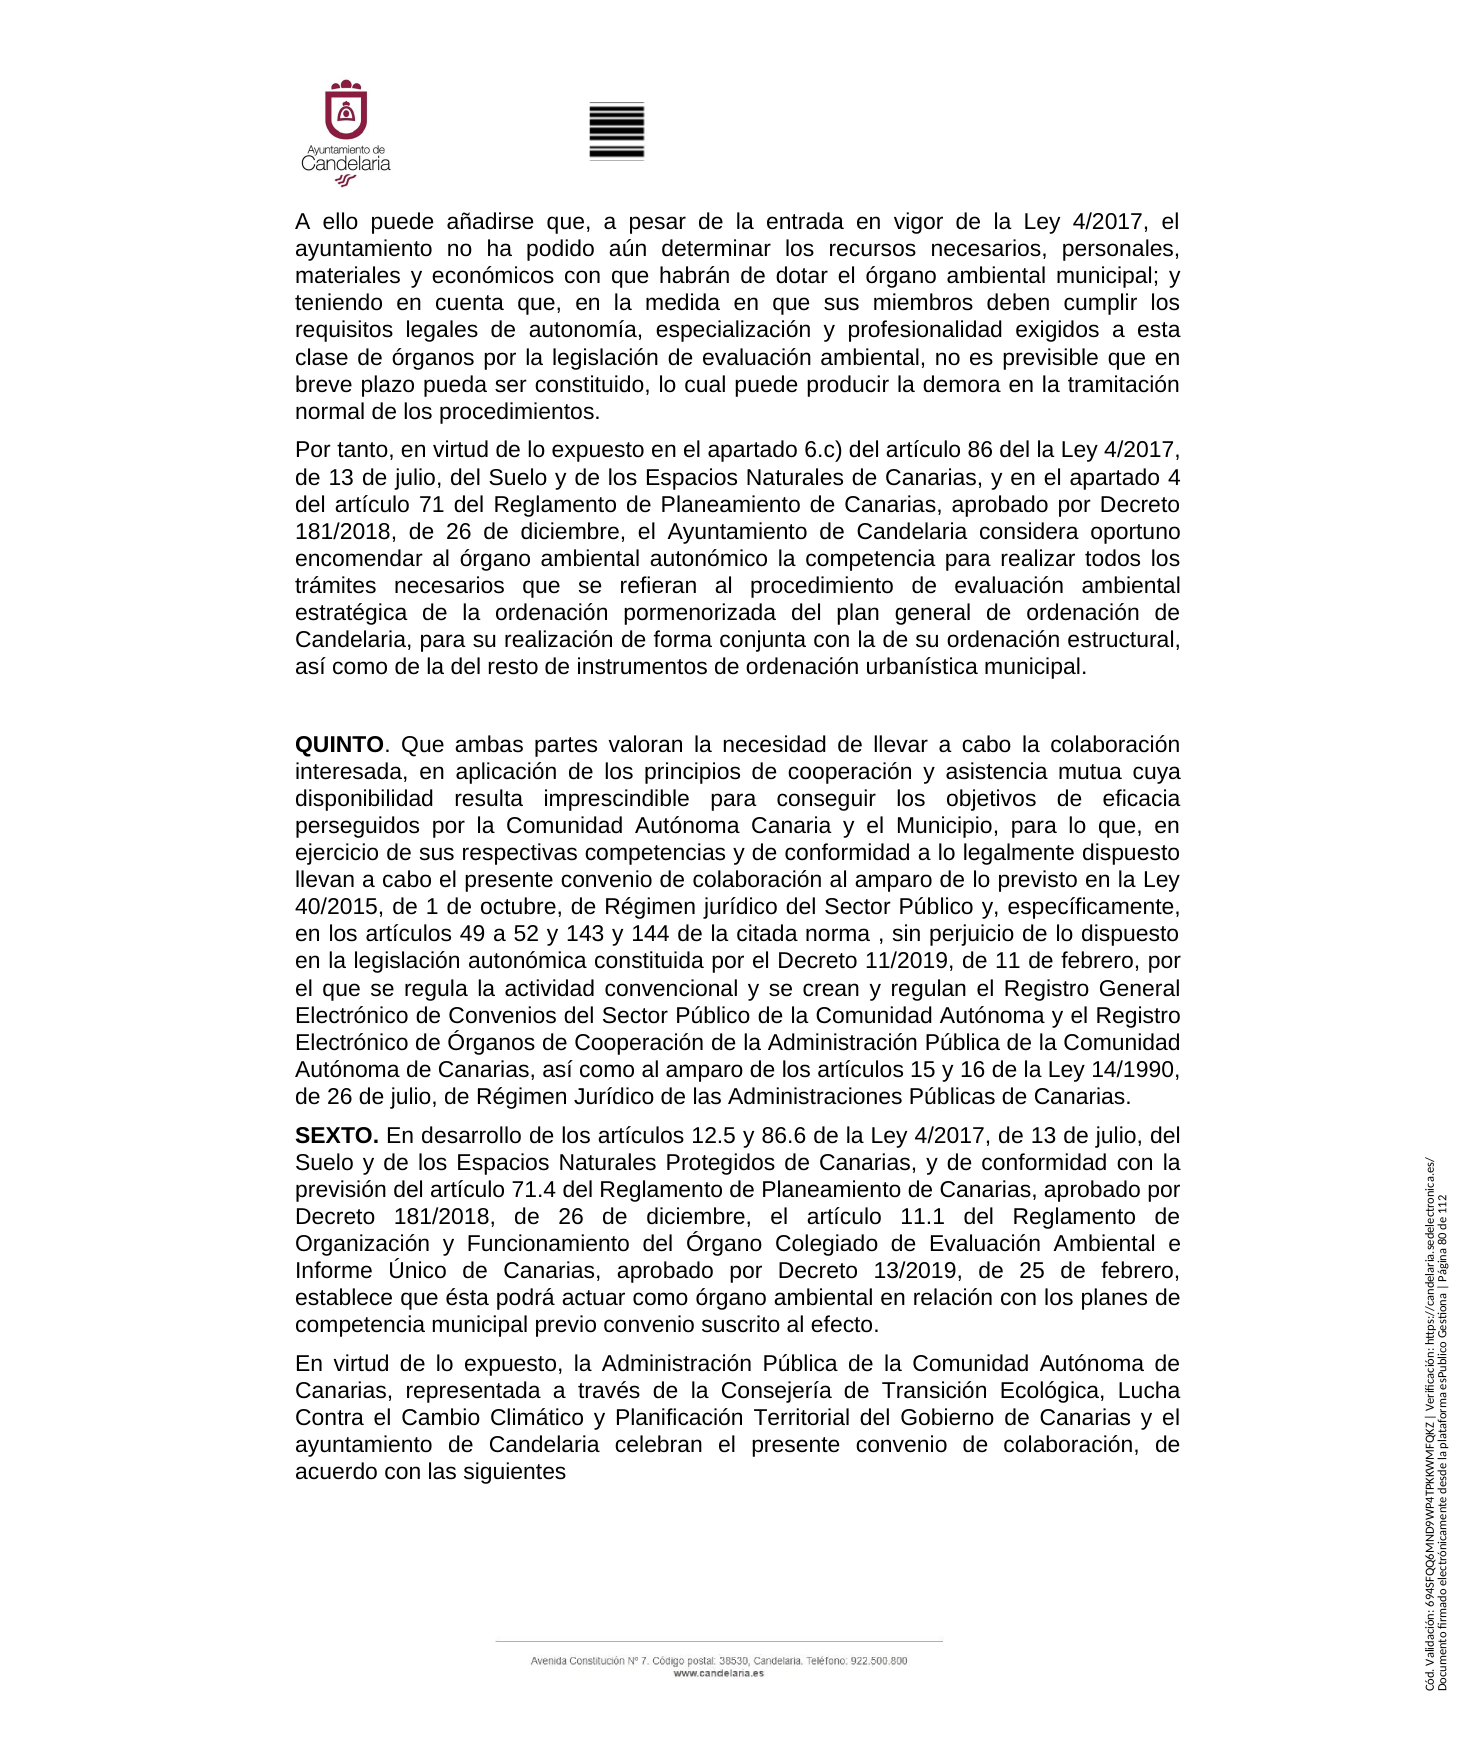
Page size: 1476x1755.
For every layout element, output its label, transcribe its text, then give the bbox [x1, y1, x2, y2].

text En virtud de lo expuesto, la Administración Pública de la Comunidad Autónoma de Canarias, representada a través de la Consejería de Transición Ecológica, Lucha Contra el Cambio Climático y Planificación Territorial del Gobierno de Canarias y el ayuntamiento de Candelaria celebran el presente convenio de colaboración, de acuerdo con las siguientes [295, 1350, 1181, 1484]
text Por tanto, en virtud de lo expuesto en el apartado 6.c) del artículo 86 del la Ley 4/2017, de 13 de julio, del Suelo y de los Espacios Naturales de Canarias, y en el apartado 4 del artículo 71 del Reglamento de Planeamiento de Canarias, aprobado por Decreto 181/2018, de 26 de diciembre, el Ayuntamiento de Candelaria considera oportuno encomendar al órgano ambiental autonómico la competencia para realizar todos los trámites necesarios que se refieran al procedimiento de evaluación ambiental estratégica de la ordenación pormenorizada del plan general de ordenación de Candelaria, para su realización de forma conjunta con la de su ordenación estructural, así como de la del resto de instrumentos de ordenación urbanística municipal. [295, 436, 1181, 679]
text QUINTO. Que ambas partes valoran la necesidad de llevar a cabo la colaboración interesada, en aplicación de los principios de cooperación y asistencia mutua cuya disponibilidad resulta imprescindible para conseguir los objetivos de eficacia perseguidos por la Comunidad Autónoma Canaria y el Municipio, para lo que, en ejercicio de sus respectivas competencias y de conformidad a lo legalmente dispuesto llevan a cabo el presente convenio de colaboración al amparo de lo previsto en la Ley 40/2015, de 1 de octubre, de Régimen jurídico del Sector Público y, específicamente, en los artículos 49 a 52 y 143 y 144 de la citada norma , sin perjuicio de lo dispuesto en la legislación autonómica constituida por el Decreto 11/2019, de 11 de febrero, por el que se regula la actividad convencional y se crean y regulan el Registro General Electrónico de Convenios del Sector Público de la Comunidad Autónoma y el Registro Electrónico de Órganos de Cooperación de la Administración Pública de la Comunidad Autónoma de Canarias, así como al amparo de los artículos 15 y 16 de la Ley 14/1990, de 26 de julio, de Régimen Jurídico de las Administraciones Públicas de Canarias. [295, 731, 1181, 1109]
text SEXTO. En desarrollo de los artículos 12.5 y 86.6 de la Ley 4/2017, de 13 de julio, del Suelo y de los Espacios Naturales Protegidos de Canarias, y de conformidad con la previsión del artículo 71.4 del Reglamento de Planeamiento de Canarias, aprobado por Decreto 181/2018, de 26 de diciembre, el artículo 11.1 del Reglamento de Organización y Funcionamiento del Órgano Colegiado de Evaluación Ambiental e Informe Único de Canarias, aprobado por Decreto 13/2019, de 25 de febrero, establece que ésta podrá actuar como órgano ambiental en relación con los planes de competencia municipal previo convenio suscrito al efecto. [295, 1122, 1181, 1337]
text A ello puede añadirse que, a pesar de la entrada en vigor de la Ley 4/2017, el ayuntamiento no ha podido aún determinar los recursos necesarios, personales, materiales y económicos con que habrán de dotar el órgano ambiental municipal; y teniendo en cuenta que, en la medida en que sus miembros deben cumplir los requisitos legales de autonomía, especialización y profesionalidad exigidos a esta clase de órganos por la legislación de evaluación ambiental, no es previsible que en breve plazo pueda ser constituido, lo cual puede producir la demora en la tramitación normal de los procedimientos. [295, 208, 1181, 424]
